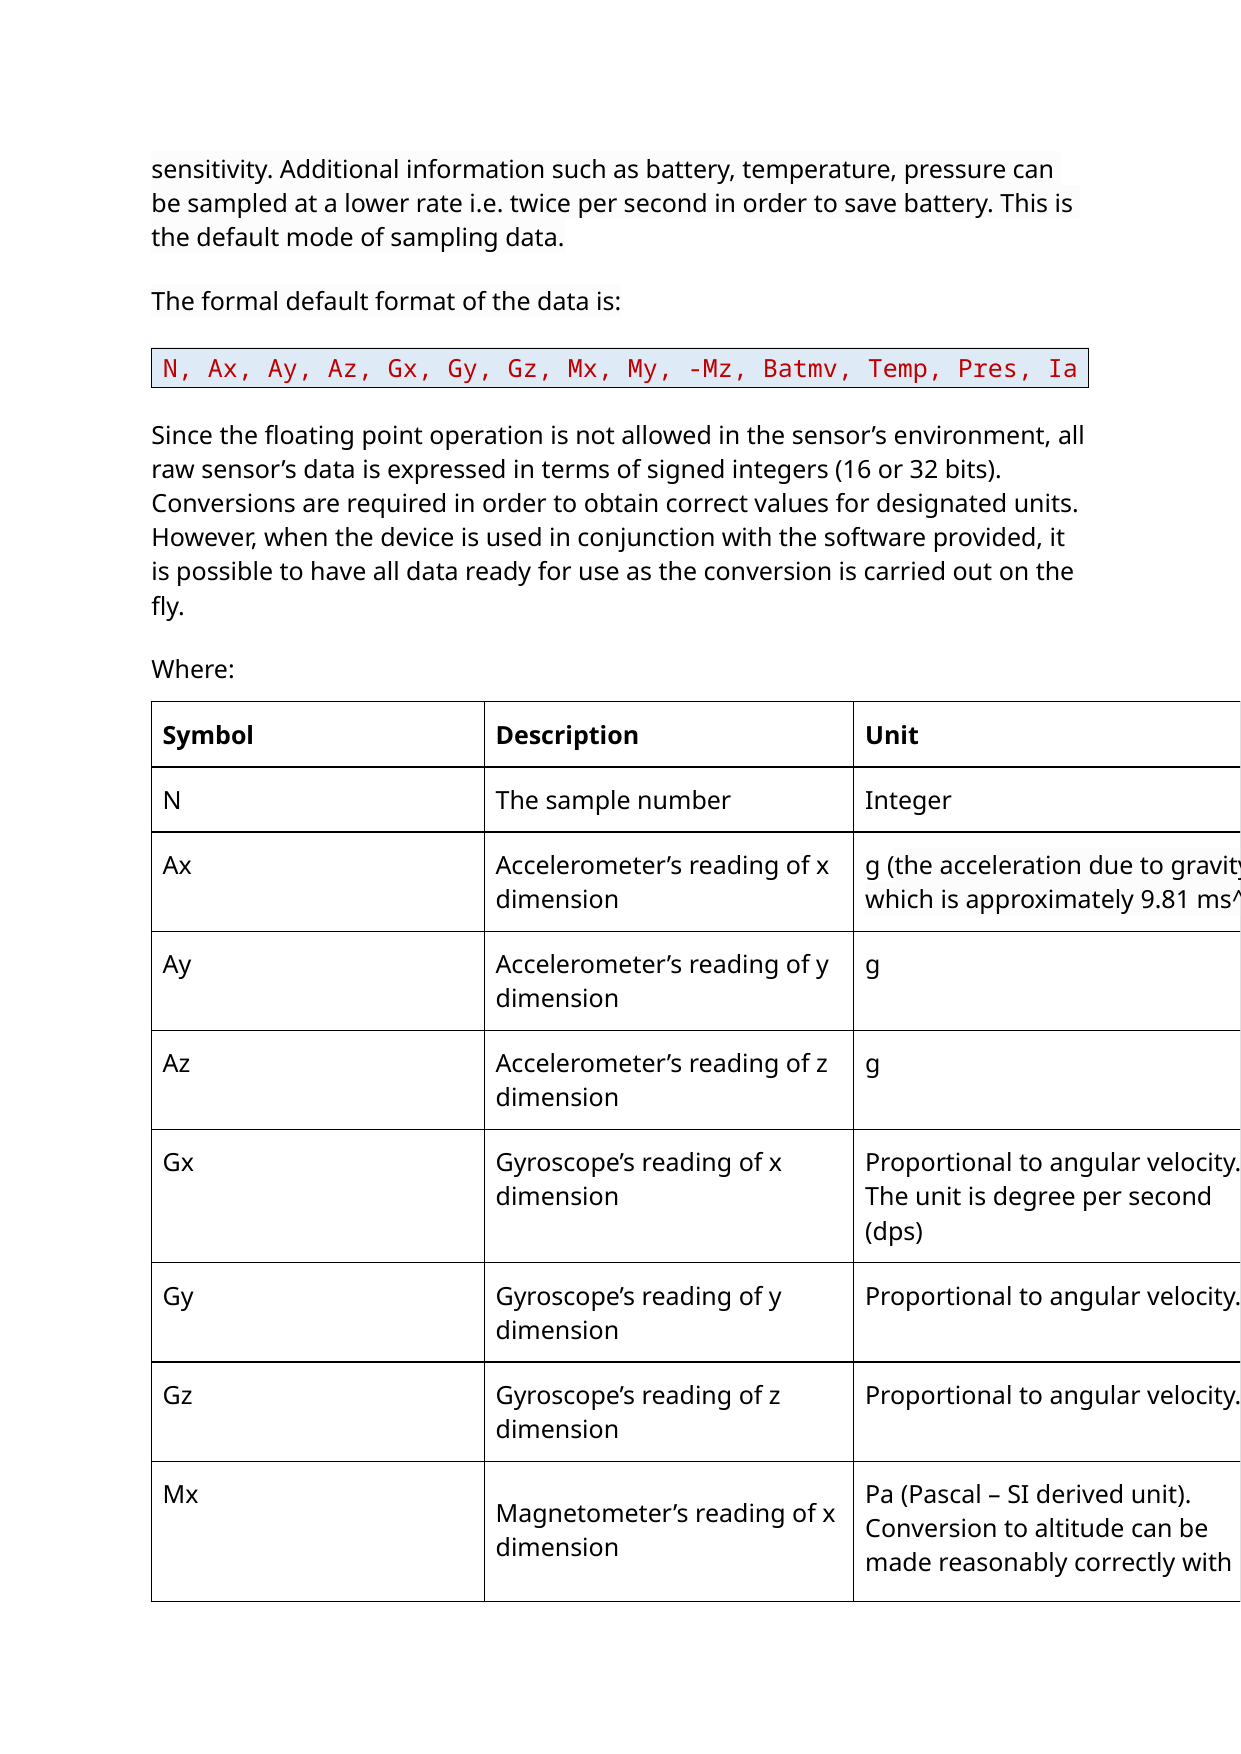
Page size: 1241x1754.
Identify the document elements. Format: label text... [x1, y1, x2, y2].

table_cell The sample number [485, 768, 853, 831]
table_cell Accelerometer’s reading of z dimension [485, 1031, 853, 1129]
table_cell Accelerometer’s reading of y dimension [485, 932, 853, 1030]
table_header Description [485, 702, 853, 766]
table_header Unit [854, 702, 1240, 766]
table_cell Ay [152, 932, 484, 1030]
table_cell Integer [854, 768, 1240, 831]
table_cell Proportional to angular velocity. [854, 1363, 1240, 1461]
text N, Ax, Ay, Az, Gx, Gy, Gz, Mx, My, -Mz, Batmv, Temp, Pres, Ia [152, 349, 1088, 387]
table_header Symbol [152, 702, 484, 766]
table_cell g (the acceleration due to gravity which is approximately 9.81 ms^-2) [854, 833, 1240, 931]
text Where: [151, 652, 1089, 686]
table_cell Mx [152, 1462, 484, 1601]
table_cell g [854, 932, 1240, 1030]
table_cell g [854, 1031, 1240, 1129]
table_cell Pa (Pascal – SI derived unit). Conversion to altitude can be made reasonably correctly with [854, 1462, 1240, 1601]
table_cell Gx [152, 1130, 484, 1262]
table_cell Gz [152, 1363, 484, 1461]
table_cell Accelerometer’s reading of x dimension [485, 833, 853, 931]
text The formal default format of the data is: [151, 283, 1089, 317]
table_cell Az [152, 1031, 484, 1129]
table_cell Magnetometer’s reading of x dimension [485, 1462, 853, 1601]
table_cell Ax [152, 833, 484, 931]
text sensitivity. Additional information such as battery, temperature, pressure can be sampled at a lower rate i.e. twice per second in order to save battery. This is the default mode of sampling data. [151, 151, 1089, 253]
text Since the floating point operation is not allowed in the sensor’s environment, all raw sensor’s data is expressed in terms of signed integers (16 or 32 bits). Conversions are required in order to obtain correct values for designated units. However, when the device is used in conjunction with the software provided, it is possible to have all data ready for use as the conversion is carried out on the fly. [151, 418, 1089, 622]
table_cell Gy [152, 1263, 484, 1361]
table_cell N [152, 768, 484, 831]
table_cell Proportional to angular velocity. The unit is degree per second (dps) [854, 1130, 1240, 1262]
table_cell Gyroscope’s reading of x dimension [485, 1130, 853, 1262]
table_cell Proportional to angular velocity. [854, 1263, 1240, 1361]
table_cell Gyroscope’s reading of y dimension [485, 1263, 853, 1361]
table_cell Gyroscope’s reading of z dimension [485, 1363, 853, 1461]
